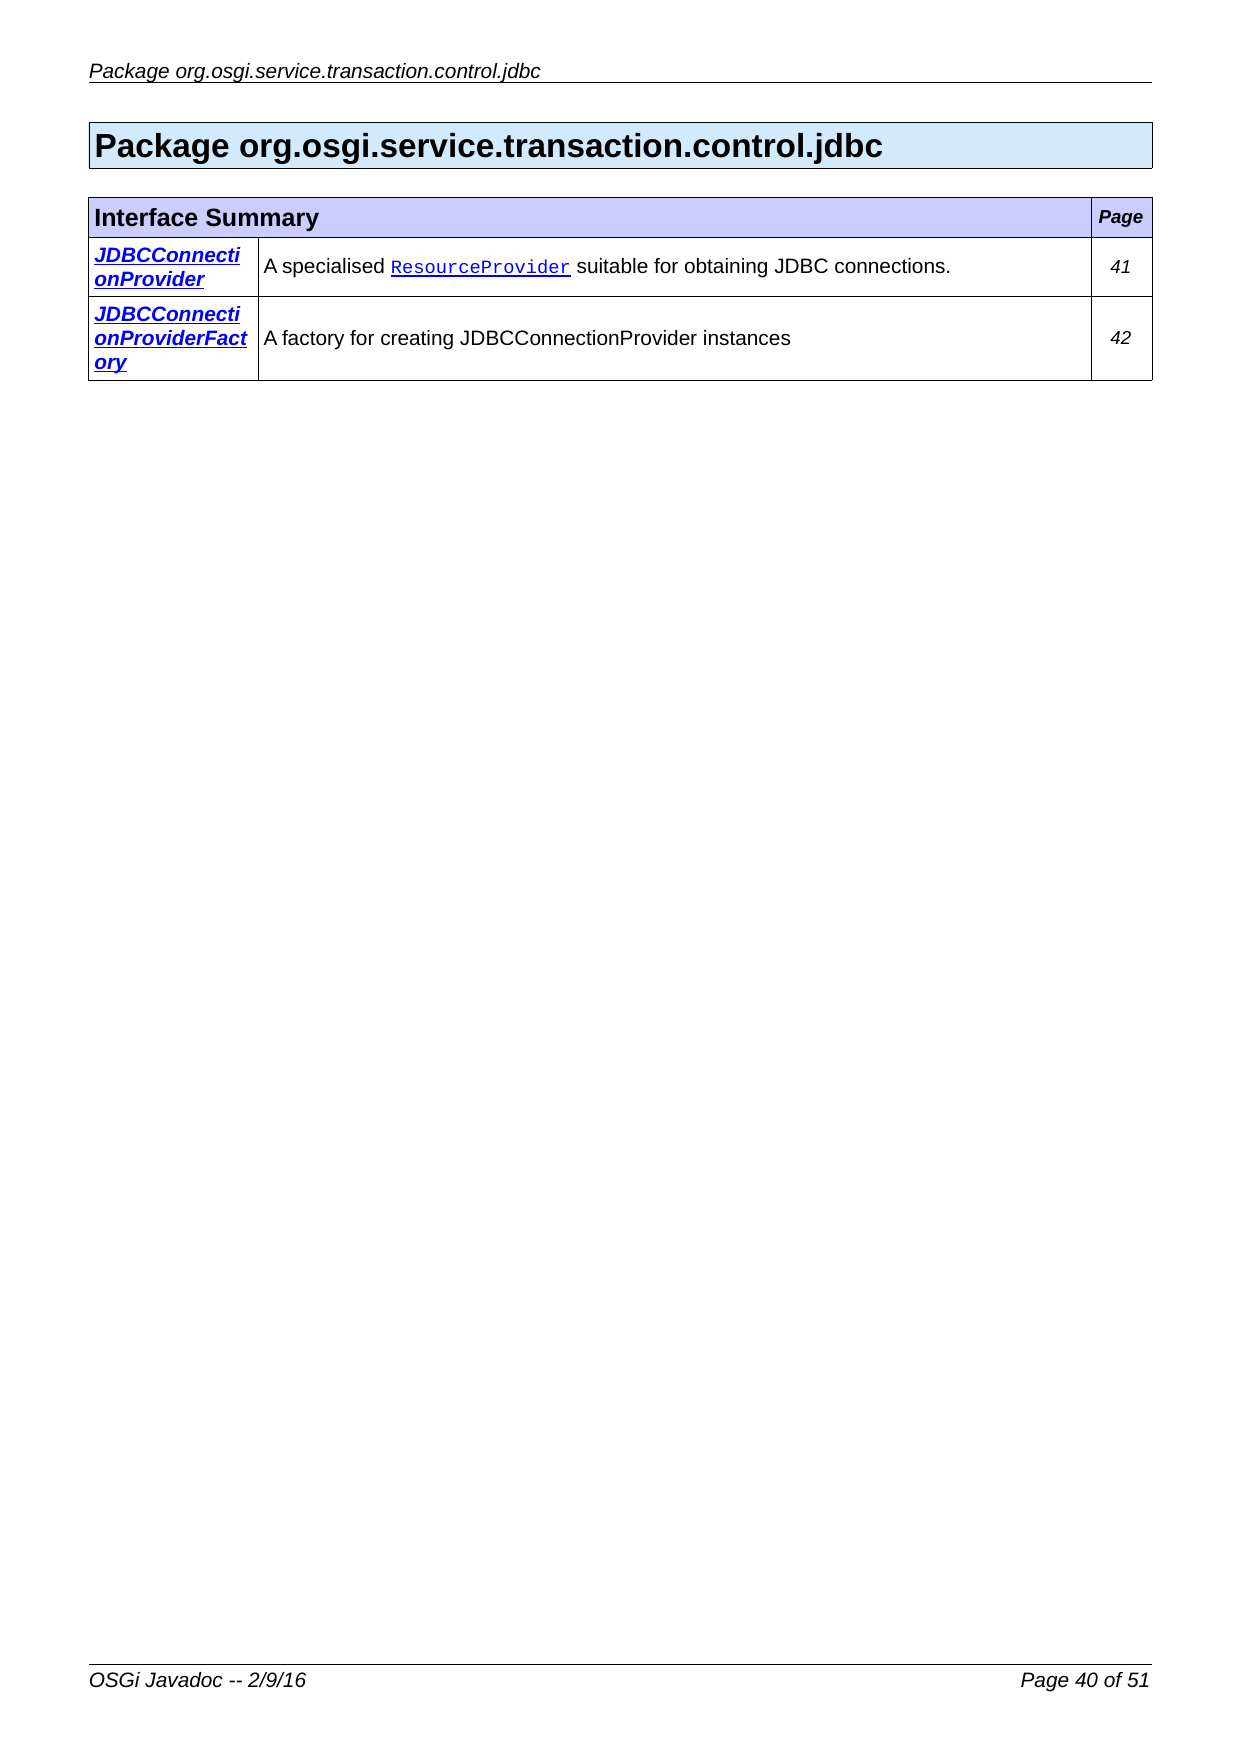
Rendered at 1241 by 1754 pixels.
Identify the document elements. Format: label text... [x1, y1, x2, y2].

table_cell JDBCConnectionProviderFactory [89, 297, 258, 379]
table_cell A specialised ResourceProvider suitable for obtaining JDBC connections. [259, 238, 1091, 296]
table_cell JDBCConnectionProvider [89, 238, 258, 296]
subtitle Package org.osgi.service.transaction.control.jdbc [90, 123, 1152, 168]
table_header Page [1092, 198, 1152, 237]
table_cell A factory for creating JDBCConnectionProvider instances [259, 297, 1091, 379]
table_cell 41 [1092, 238, 1152, 296]
table_cell 42 [1092, 297, 1152, 379]
table_header Interface Summary [89, 198, 1091, 237]
